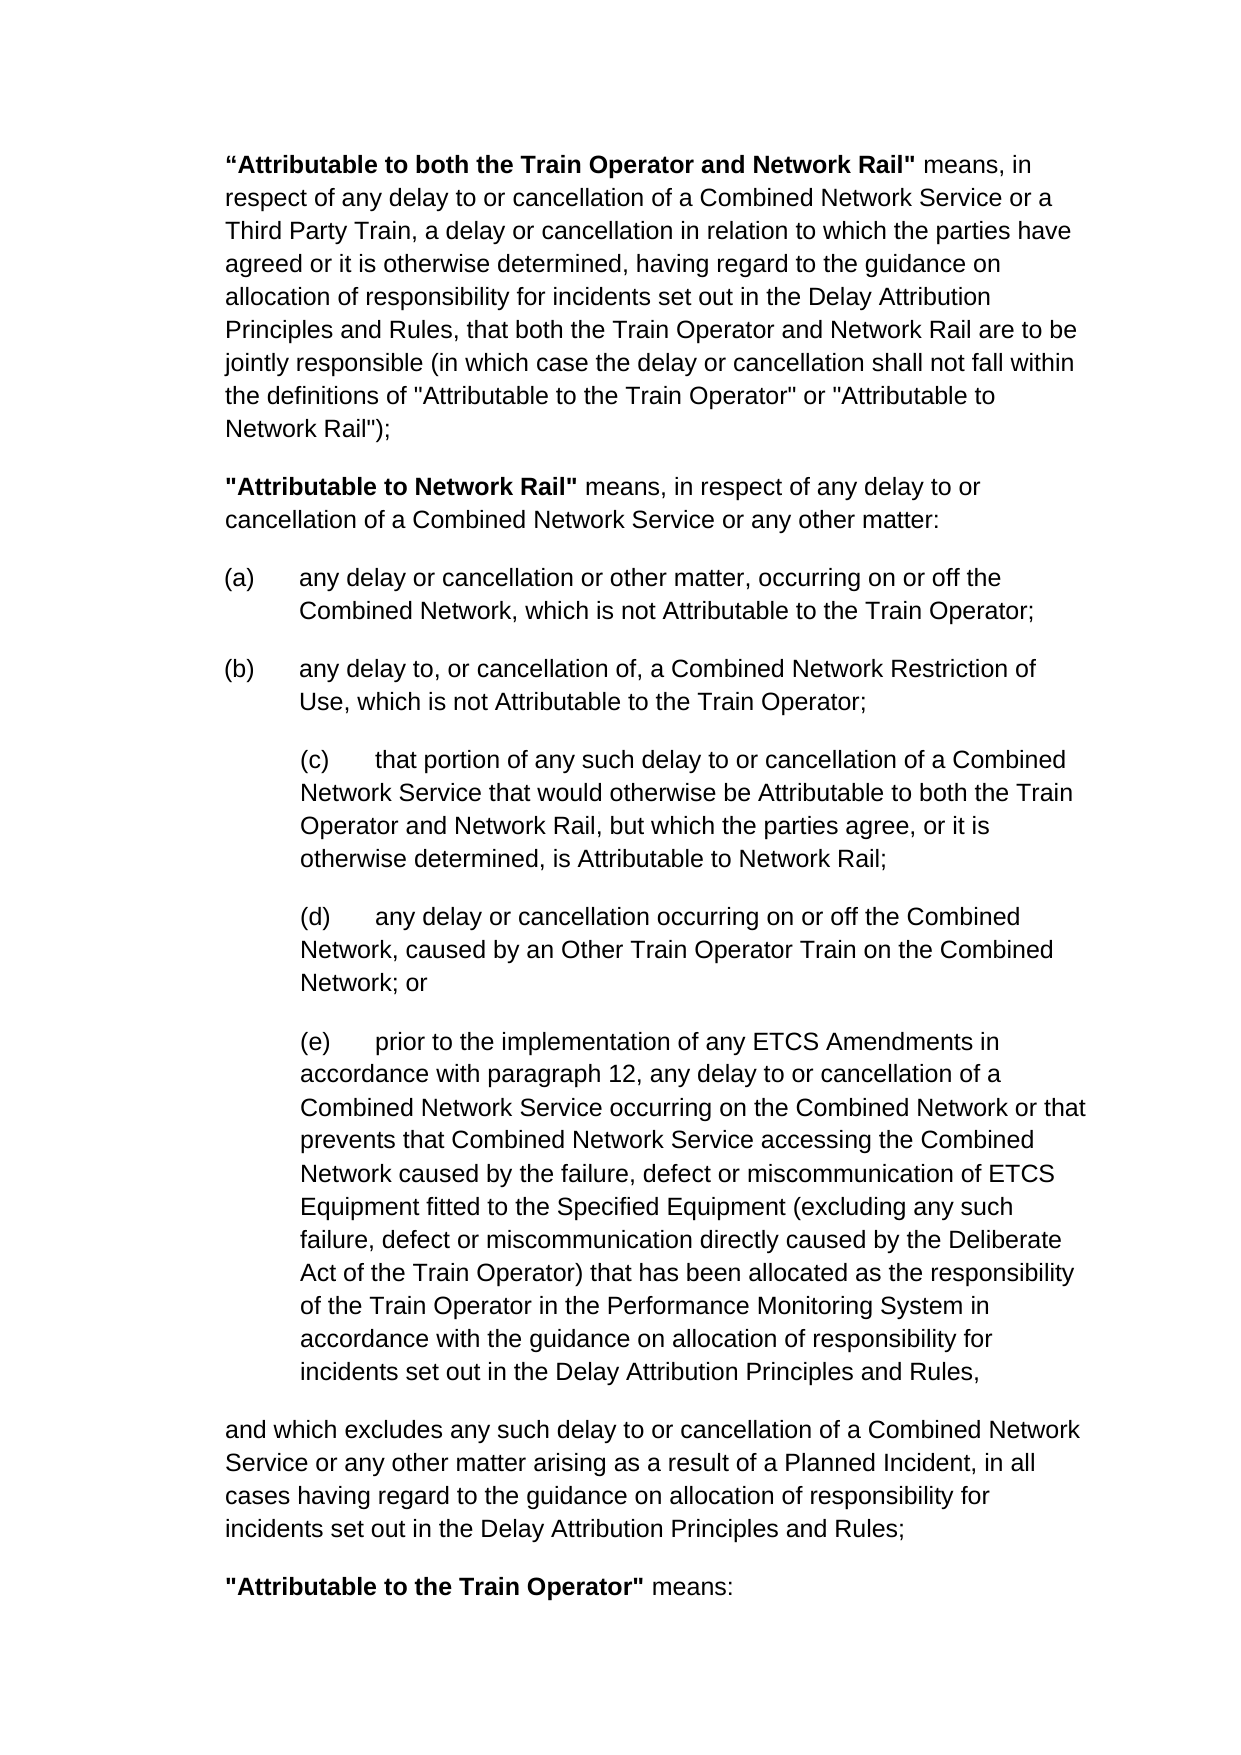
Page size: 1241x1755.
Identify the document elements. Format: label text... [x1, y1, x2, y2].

list any delay or cancellation or other matter, occurring on or off the Combined Network, which is not Attributable to the Train Operator; [224, 563, 1090, 625]
text "Attributable to the Train Operator" means: [225, 1572, 1090, 1601]
list prior to the implementation of any ETCS Amendments in accordance with paragraph 12, any delay to or cancellation of a Combined Network Service occurring on the Combined Network or that prevents that Combined Network Service accessing the Combined Network caused by the failure, defect or miscommunication of ETCS Equipment fitted to the Specified Equipment (excluding any such failure, defect or miscommunication directly caused by the Deliberate Act of the Train Operator) that has been allocated as the responsibility of the Train Operator in the Performance Monitoring System in accordance with the guidance on allocation of responsibility for incidents set out in the Delay Attribution Principles and Rules, [300, 1026, 1090, 1385]
list any delay or cancellation occurring on or off the Combined Network, caused by an Other Train Operator Train on the Combined Network; or [300, 902, 1090, 997]
text and which excludes any such delay to or cancellation of a Combined Network Service or any other matter arising as a result of a Planned Incident, in all cases having regard to the guidance on allocation of responsibility for incidents set out in the Delay Attribution Principles and Rules; [225, 1415, 1090, 1542]
text "Attributable to Network Rail" means, in respect of any delay to or cancellation of a Combined Network Service or any other matter: [225, 472, 1090, 534]
list that portion of any such delay to or cancellation of a Combined Network Service that would otherwise be Attributable to both the Train Operator and Network Rail, but which the parties agree, or it is otherwise determined, is Attributable to Network Rail; [300, 745, 1090, 873]
text “Attributable to both the Train Operator and Network Rail" means, in respect of any delay to or cancellation of a Combined Network Service or a Third Party Train, a delay or cancellation in relation to which the parties have agreed or it is otherwise determined, having regard to the guidance on allocation of responsibility for incidents set out in the Delay Attribution Principles and Rules, that both the Train Operator and Network Rail are to be jointly responsible (in which case the delay or cancellation shall not fall within the definitions of "Attributable to the Train Operator" or "Attributable to Network Rail"); [225, 150, 1090, 443]
list any delay to, or cancellation of, a Combined Network Restriction of Use, which is not Attributable to the Train Operator; [224, 654, 1090, 716]
